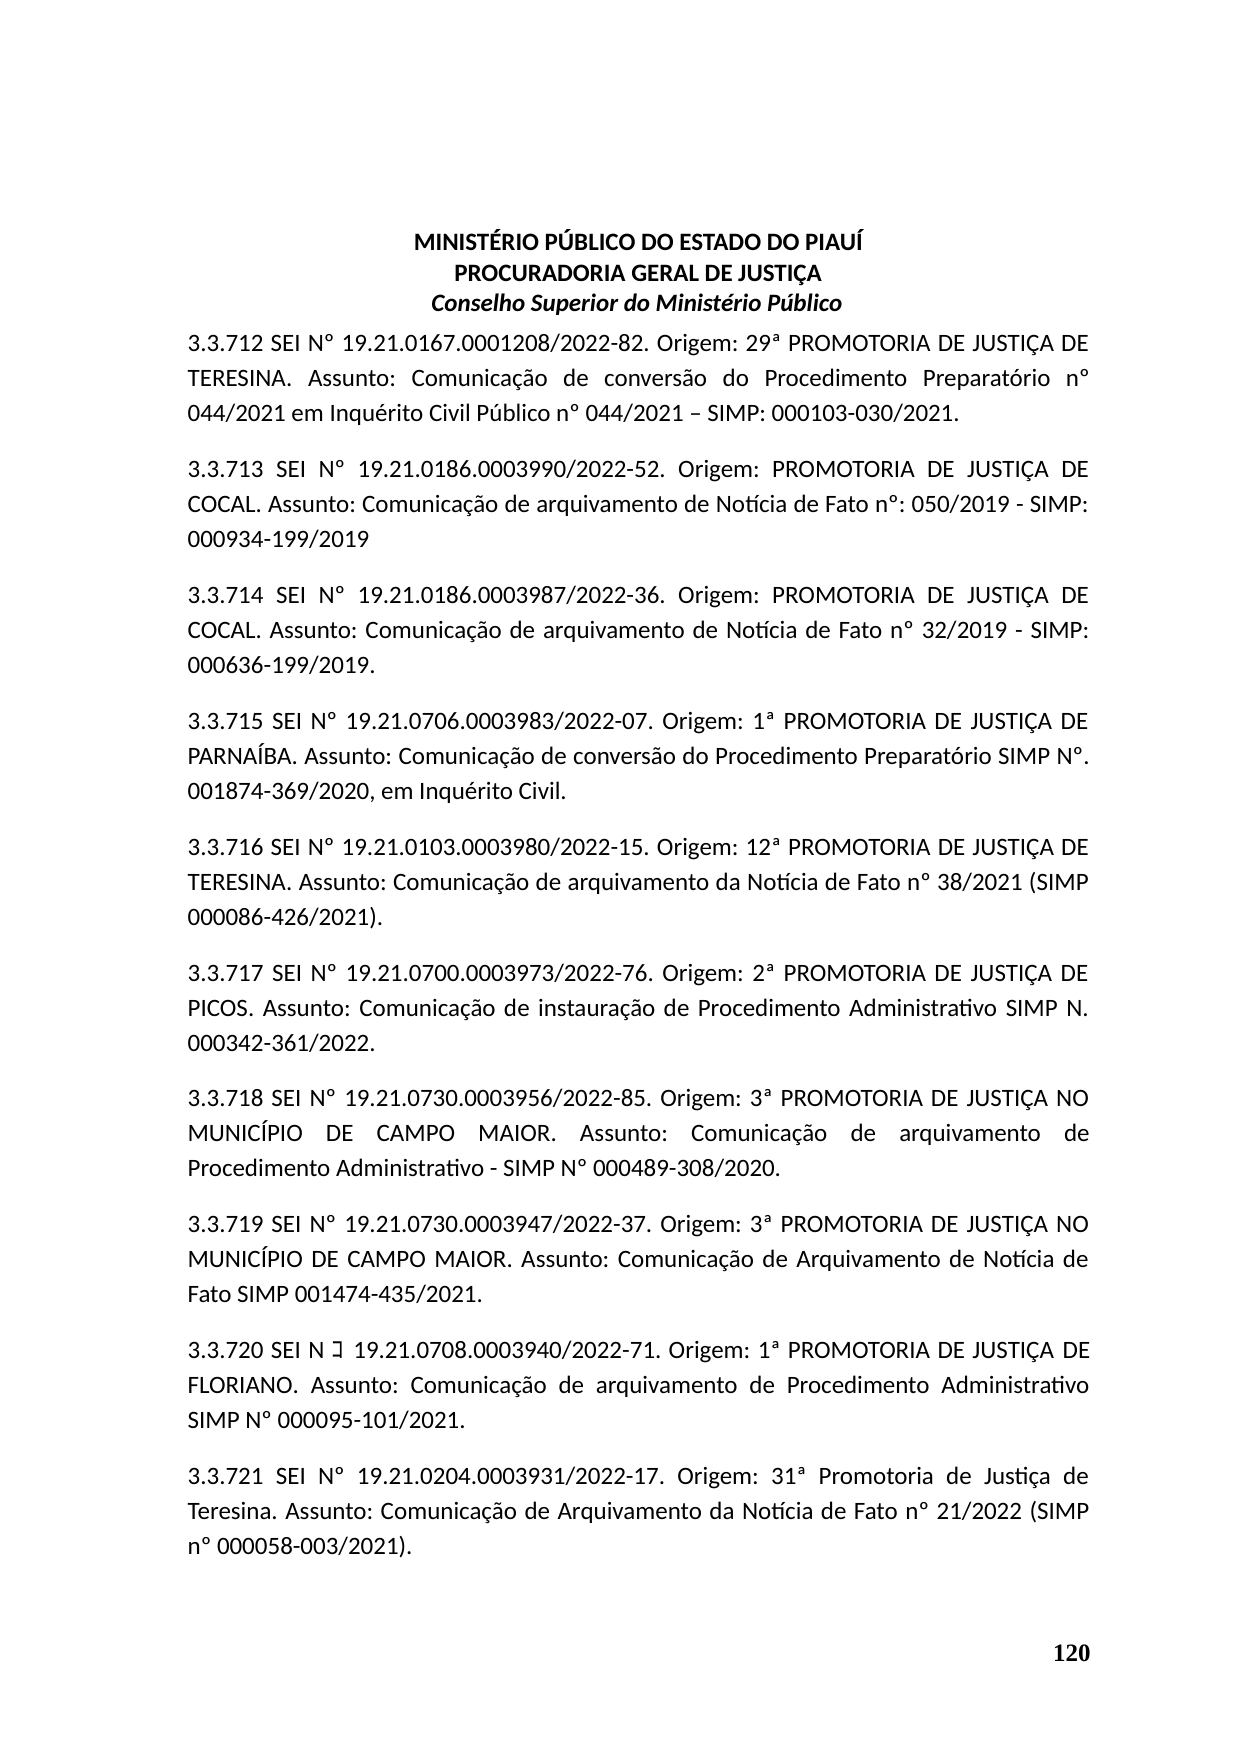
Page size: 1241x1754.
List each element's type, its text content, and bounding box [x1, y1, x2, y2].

text 3.3.720 SEI Nｺ 19.21.0708.0003940/2022-71. Origem: 1ª PROMOTORIA DE JUSTIÇA DE FLORIANO. Assunto: Comunicação de arquivamento de Procedimento Administrativo SIMP Nº 000095-101/2021. [187, 1334, 1090, 1435]
text 3.3.721 SEI Nº 19.21.0204.0003931/2022-17. Origem: 31ª Promotoria de Justiça de Teresina. Assunto: Comunicação de Arquivamento da Notícia de Fato nº 21/2022 (SIMP nº 000058-003/2021). [187, 1460, 1090, 1561]
text 3.3.716 SEI Nº 19.21.0103.0003980/2022-15. Origem: 12ª PROMOTORIA DE JUSTIÇA DE TERESINA. Assunto: Comunicação de arquivamento da Notícia de Fato nº 38/2021 (SIMP 000086-426/2021). [187, 831, 1090, 931]
text 3.3.715 SEI Nº 19.21.0706.0003983/2022-07. Origem: 1ª PROMOTORIA DE JUSTIÇA DE PARNAÍBA. Assunto: Comunicação de conversão do Procedimento Preparatório SIMP Nº. 001874-369/2020, em Inquérito Civil. [187, 705, 1090, 806]
text 3.3.713 SEI Nº 19.21.0186.0003990/2022-52. Origem: PROMOTORIA DE JUSTIÇA DE COCAL. Assunto: Comunicação de arquivamento de Notícia de Fato nº: 050/2019 - SIMP: 000934-199/2019 [187, 453, 1090, 554]
text 3.3.717 SEI Nº 19.21.0700.0003973/2022-76. Origem: 2ª PROMOTORIA DE JUSTIÇA DE PICOS. Assunto: Comunicação de instauração de Procedimento Administrativo SIMP N. 000342-361/2022. [187, 957, 1090, 1057]
text 3.3.719 SEI Nº 19.21.0730.0003947/2022-37. Origem: 3ª PROMOTORIA DE JUSTIÇA NO MUNICÍPIO DE CAMPO MAIOR. Assunto: Comunicação de Arquivamento de Notícia de Fato SIMP 001474-435/2021. [187, 1208, 1090, 1309]
text 3.3.714 SEI Nº 19.21.0186.0003987/2022-36. Origem: PROMOTORIA DE JUSTIÇA DE COCAL. Assunto: Comunicação de arquivamento de Notícia de Fato nº 32/2019 - SIMP: 000636-199/2019. [187, 579, 1090, 680]
text 3.3.712 SEI Nº 19.21.0167.0001208/2022-82. Origem: 29ª PROMOTORIA DE JUSTIÇA DE TERESINA. Assunto: Comunicação de conversão do Procedimento Preparatório nº 044/2021 em Inquérito Civil Público nº 044/2021 – SIMP: 000103-030/2021. [187, 327, 1090, 428]
text 3.3.718 SEI Nº 19.21.0730.0003956/2022-85. Origem: 3ª PROMOTORIA DE JUSTIÇA NO MUNICÍPIO DE CAMPO MAIOR. Assunto: Comunicação de arquivamento de Procedimento Administrativo - SIMP Nº 000489-308/2020. [187, 1082, 1090, 1183]
